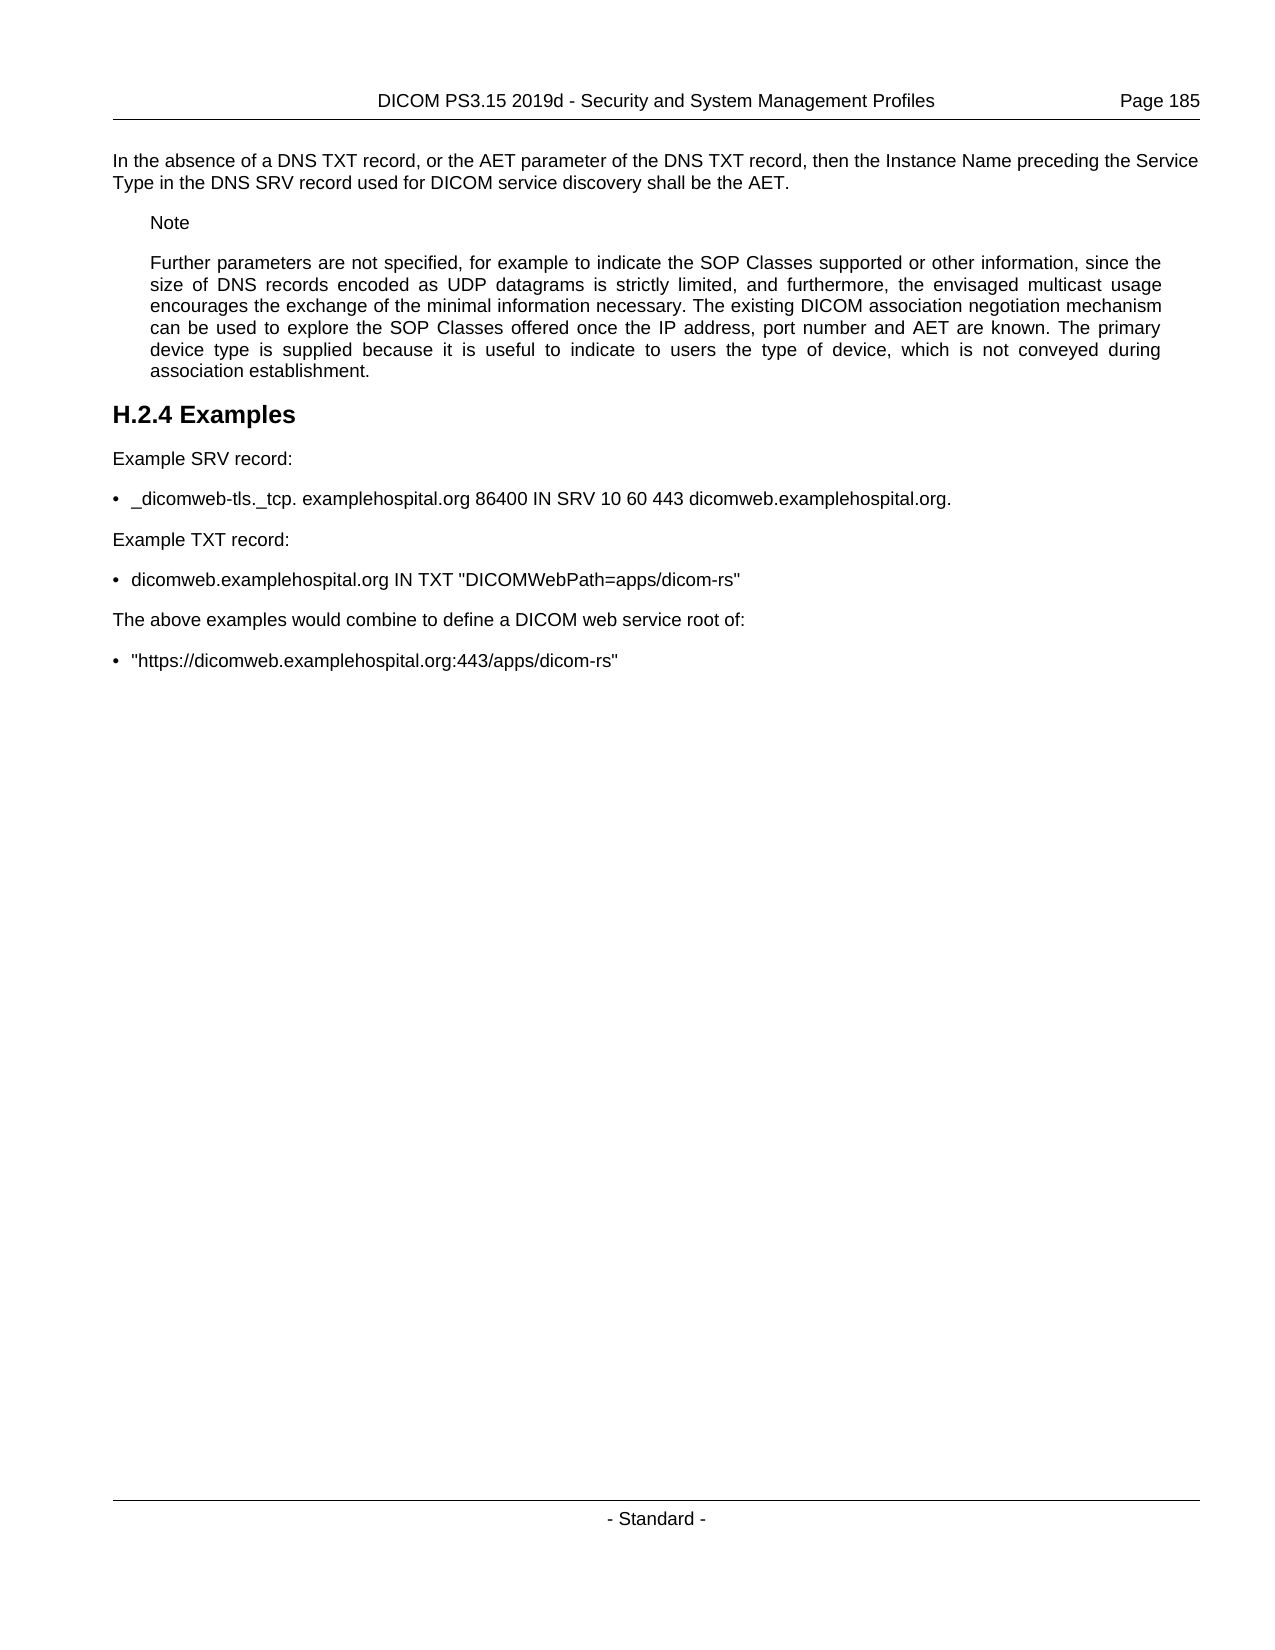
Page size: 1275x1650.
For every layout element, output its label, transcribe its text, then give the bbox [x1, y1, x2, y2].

text Further parameters are not specified, for example to indicate the SOP Classes supported or other information, since the size of DNS records encoded as UDP datagrams is strictly limited, and furthermore, the envisaged multicast usage encourages the exchange of the minimal information necessary. The existing DICOM association negotiation mechanism can be used to explore the SOP Classes offered once the IP address, port number and AET are known. The primary device type is supplied because it is useful to indicate to users the type of device, which is not conveyed during association establishment. [150, 252, 1162, 382]
text The above examples would combine to define a DICOM web service root of: [112, 609, 1200, 631]
text • _dicomweb-tls._tcp. examplehospital.org 86400 IN SRV 10 60 443 dicomweb.examplehospital.org. [112, 488, 1200, 510]
text • "https://dicomweb.examplehospital.org:443/apps/dicom-rs" [112, 649, 1200, 671]
text Example TXT record: [112, 528, 1200, 550]
text Example SRV record: [112, 448, 1200, 469]
text Note [150, 212, 1162, 233]
text H.2.4 Examples [112, 400, 1200, 429]
text In the absence of a DNS TXT record, or the AET parameter of the DNS TXT record, then the Instance Name preceding the Service Type in the DNS SRV record used for DICOM service discovery shall be the AET. [112, 150, 1200, 193]
text • dicomweb.examplehospital.org IN TXT "DICOMWebPath=apps/dicom-rs" [112, 569, 1200, 590]
